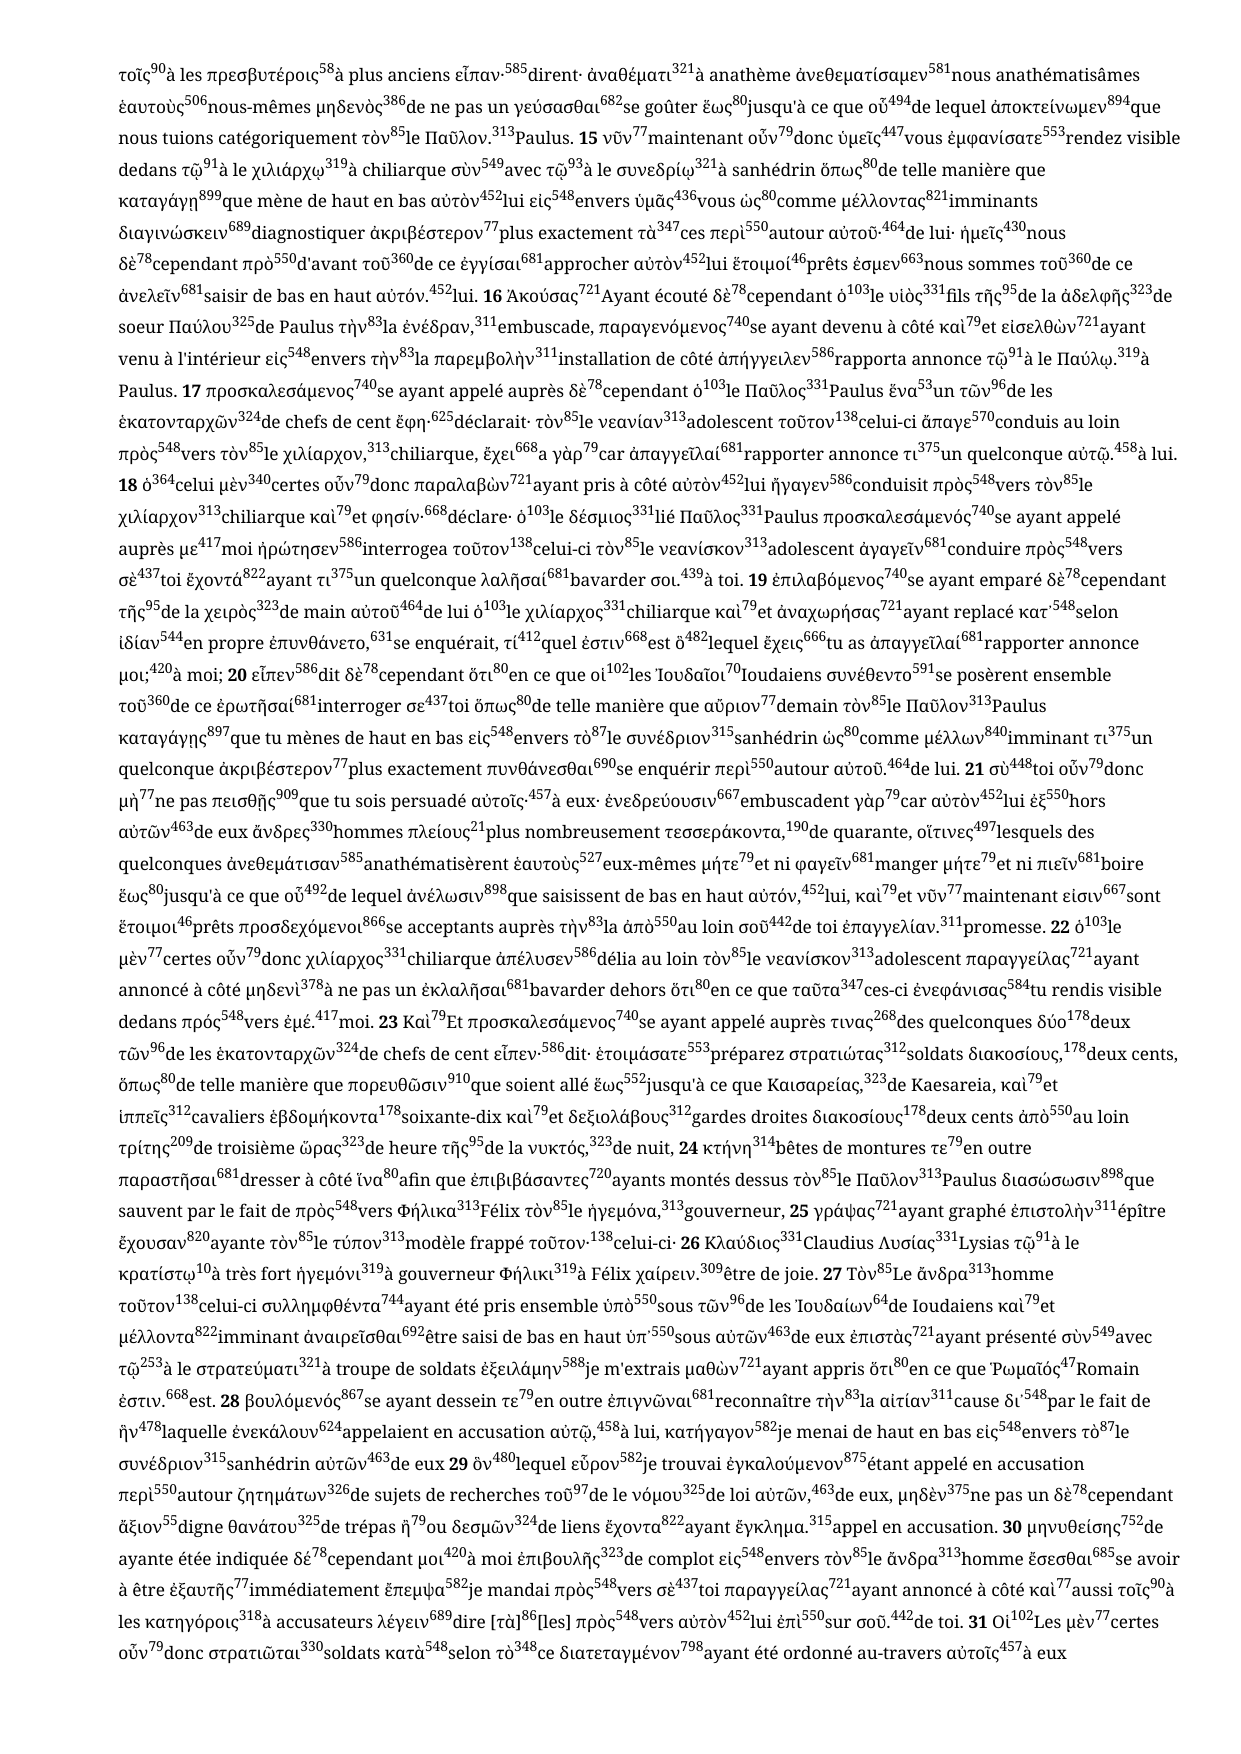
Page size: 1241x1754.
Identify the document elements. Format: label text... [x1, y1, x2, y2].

text 1 Ἀτενίσας721Ayant regardé fixement δὲ78cependant ὁ103le Παῦλος331Paulus τῷ93à le συνεδρίῳ321à sanhédrin εἶπεν·586dit· ἄνδρες336hommes ἀδελφοί,336frères, ἐγὼ431moi πάσῃ273à toute συνειδήσει317à conscience ἀγαθῇ8à bonne πεπολίτευμαι644je m'ai été citoyen τῷ91à le θεῷ319à Dieu ἄχρι552jusqu'à l'extrémité ταύτης148de celle-ci τῆς95de la ἡμέρας.323de journée. 2 ὁ103le δὲ78cependant ἀρχιερεὺς331chef sacrificateur Ἁνανίας331Ananias ἐπέταξεν586ordonna sûrement τοῖς351à ceux παρεστῶσιν773à ayants dressés à côté αὐτῷ458à lui τύπτειν689taper αὐτοῦ464de lui τὸ87le στόμα.315bouche. 3 τότε77alors ὁ103le Παῦλος331Paulus πρὸς548vers αὐτὸν452lui εἶπεν·586dit· τύπτειν689taper σε437toi μέλλει668immine ὁ103le θεός,331Dieu, τοῖχε337mur κεκονιαμένε·818ayant été chaulé· καὶ79et σὺ448toi κάθῃ672tu te es assis κρίνων840jugeant με417moi κατὰ548selon τὸν85le νόμον313loi καὶ79et παρανομῶν840contrant la loi κελεύεις666tu ordonnes με417moi τύπτεσθαι;692être tapé; 4 οἱ363ceux δὲ78cependant παρεστῶτες782ayants dressés à côté εἶπαν·585dirent· τὸν85le ἀρχιερέα313chef sacrificateur τοῦ97de le θεοῦ325de Dieu λοιδορεῖς;666tu insultes; 5 ἔφη625déclarait τε79en outre ὁ103le Παῦλος·331Paulus· οὐκ77non ᾔδειν,655j'avais su, ἀδελφοί,336frères, ὅτι80en ce que ἐστὶν668est ἀρχιερεύς·331chef sacrificateur· γέγραπται654a été graphé γὰρ79car ὅτι80en ce que ἄρχοντα313chef τοῦ97de le λαοῦ325de peuple σου442de toi οὐκ77non ἐρεῖς604tu diras κακῶς.77malicieusement. 6 Γνοὺς721Ayant connu δὲ78cependant ὁ103le Παῦλος331Paulus ὅτι80en ce que τὸ105le ἓν199un μέρος333part ἐστὶν668est Σαδδουκαίων324de Sadducéens τὸ105le δὲ78cependant ἕτερον392autre-différent Φαρισαίων324de Pharisiens ἔκραζεν625croassait ἐν549en τῷ93à le συνεδρίῳ·321à sanhédrin· ἄνδρες336hommes ἀδελφοί,336frères, ἐγὼ431moi Φαρισαῖός331Pharisien εἰμι,664je suis, υἱὸς331fils Φαρισαίων,324de Pharisiens, περὶ550autour ἐλπίδος323de espérance καὶ79et ἀναστάσεως323de redressement νεκρῶν64de morts [ἐγὼ]431[moi] κρίνομαι.676je suis jugé. 7 τοῦτο348ce-ci δὲ78cependant αὐτοῦ464de lui λαλοῦντος834de bavardant ἐγένετο592se devint στάσις329dressement τῶν96de les Φαρισαίων324de Pharisiens καὶ79et Σαδδουκαίων324de Sadducéens καὶ79et ἐσχίσθη600fut scindé τὸ105le πλῆθος.333multitude. 8 Σαδδουκαῖοι330Sadducéens μὲν77certes γὰρ79car λέγουσιν667disent μὴ77ne pas εἶναι689être ἀνάστασιν311redressement μήτε79et ni ἄγγελον313ange μήτε79et ni πνεῦμα,315souffle, Φαρισαῖοι330Pharisiens δὲ78cependant ὁμολογοῦσιν667avouent τὰ347ces ἀμφότερα.374tous deux. 9 ἐγένετο592se devint δὲ78cependant κραυγὴ329cri μεγάλη,20grande, καὶ79et ἀναστάντες720ayants redressés τινὲς389des quelconques τῶν96de les γραμματέων324de lettrés τοῦ99de le μέρους327de part τῶν96de les Φαρισαίων324de Pharisiens διεμάχοντο630se bataillaient en séparant λέγοντες·839disants· οὐδὲν375aucun κακὸν55malicieux εὑρίσκομεν663nous trouvons ἐν549en τῷ91à le ἀνθρώπῳ319à être humain τούτῳ·144à celui-ci· εἰ80si δὲ78cependant πνεῦμα333souffle ἐλάλησεν586bavarda αὐτῷ458à lui ἢ79ou ἄγγελος;331ange; 10 Πολλῆς382de Nombreuse δὲ78cependant γινομένης859de se devenante στάσεως323de dressement φοβηθεὶς760ayant été effrayé ὁ103le χιλίαρχος331chiliarque μὴ80ne pas διασπασθῇ911que soit tiré à travers ὁ103le Παῦλος331Paulus ὑπ᾽550sous αὐτῶν463de eux ἐκέλευσεν586ordonna τὸ87le στράτευμα315troupe de soldats καταβὰν709ayant descendu ἁρπάσαι681ravir αὐτὸν452lui ἐκ550hors μέσου67de au milieu αὐτῶν463de eux ἄγειν689conduire τε79en outre εἰς548envers τὴν83la παρεμβολήν.311installation de côté. 11 Τῇ89à La δὲ78cependant ἐπιούσῃ826à survenante νυκτὶ317à nuit ἐπιστὰς721ayant présenté αὐτῷ458à lui ὁ103le κύριος331Maître εἶπεν·586dit· θάρσει·570aie courage· ὡς80comme γὰρ79car διεμαρτύρω590tu te passas témoignage τὰ347ces περὶ550autour ἐμοῦ424de moi εἰς548envers Ἰερουσαλήμ,311Ierousalem, οὕτω77ainsi σε437toi δεῖ668lie καὶ77aussi εἰς548envers Ῥώμην311Rome μαρτυρῆσαι.681témoigner. 12 Γενομένης732de Se ayante devenue δὲ78cependant ἡμέρας323de journée ποιήσαντες720ayants faits συστροφὴν311torsion ensemble οἱ102les Ἰουδαῖοι70Ioudaiens ἀνεθεμάτισαν585anathématisèrent ἑαυτοὺς527eux-mêmes λέγοντες839disants μήτε79et ni φαγεῖν681manger μήτε79et ni πιεῖν681boire ἕως80jusqu'à ce que οὗ494de lequel ἀποκτείνωσιν898que tuent catégoriquement τὸν85le Παῦλον.313Paulus. 13 ἦσαν624étaient δὲ78cependant πλείους70plus nombreusement τεσσεράκοντα190de quarante οἱ363ceux ταύτην136celle-ci τὴν83la συνωμοσίαν311conspiration ποιησάμενοι,739se ayants faits, 14 οἵτινες497lesquels des quelconques προσελθόντες720ayants venus vers τοῖς90à les ἀρχιερεῦσιν318à chefs sacrificateurs καὶ79et τοῖς90à les πρεσβυτέροις58à plus anciens εἶπαν·585dirent· ἀναθέματι321à anathème ἀνεθεματίσαμεν581nous anathématisâmes ἑαυτοὺς506nous-mêmes μηδενὸς386de ne pas un γεύσασθαι682se goûter ἕως80jusqu'à ce que οὗ494de lequel ἀποκτείνωμεν894que nous tuions catégoriquement τὸν85le Παῦλον.313Paulus. 15 νῦν77maintenant οὖν79donc ὑμεῖς447vous ἐμφανίσατε553rendez visible dedans τῷ91à le χιλιάρχῳ319à chiliarque σὺν549avec τῷ93à le συνεδρίῳ321à sanhédrin ὅπως80de telle manière que καταγάγῃ899que mène de haut en bas αὐτὸν452lui εἰς548envers ὑμᾶς436vous ὡς80comme μέλλοντας821imminants διαγινώσκειν689diagnostiquer ἀκριβέστερον77plus exactement τὰ347ces περὶ550autour αὐτοῦ·464de lui· ἡμεῖς430nous δὲ78cependant πρὸ550d'avant τοῦ360de ce ἐγγίσαι681approcher αὐτὸν452lui ἕτοιμοί46prêts ἐσμεν663nous sommes τοῦ360de ce ἀνελεῖν681saisir de bas en haut αὐτόν.452lui. 16 Ἀκούσας721Ayant écouté δὲ78cependant ὁ103le υἱὸς331fils τῆς95de la ἀδελφῆς323de soeur Παύλου325de Paulus τὴν83la ἐνέδραν,311embuscade, παραγενόμενος740se ayant devenu à côté καὶ79et εἰσελθὼν721ayant venu à l'intérieur εἰς548envers τὴν83la παρεμβολὴν311installation de côté ἀπήγγειλεν586rapporta annonce τῷ91à le Παύλῳ.319à Paulus. 17 προσκαλεσάμενος740se ayant appelé auprès δὲ78cependant ὁ103le Παῦλος331Paulus ἕνα53un τῶν96de les ἑκατονταρχῶν324de chefs de cent ἔφη·625déclarait· τὸν85le νεανίαν313adolescent τοῦτον138celui-ci ἄπαγε570conduis au loin πρὸς548vers τὸν85le χιλίαρχον,313chiliarque, ἔχει668a γὰρ79car ἀπαγγεῖλαί681rapporter annonce τι375un quelconque αὐτῷ.458à lui. 18 ὁ364celui μὲν340certes οὖν79donc παραλαβὼν721ayant pris à côté αὐτὸν452lui ἤγαγεν586conduisit πρὸς548vers τὸν85le χιλίαρχον313chiliarque καὶ79et φησίν·668déclare· ὁ103le δέσμιος331lié Παῦλος331Paulus προσκαλεσάμενός740se ayant appelé auprès με417moi ἠρώτησεν586interrogea τοῦτον138celui-ci τὸν85le νεανίσκον313adolescent ἀγαγεῖν681conduire πρὸς548vers σὲ437toi ἔχοντά822ayant τι375un quelconque λαλῆσαί681bavarder σοι.439à toi. 19 ἐπιλαβόμενος740se ayant emparé δὲ78cependant τῆς95de la χειρὸς323de main αὐτοῦ464de lui ὁ103le χιλίαρχος331chiliarque καὶ79et ἀναχωρήσας721ayant replacé κατ᾽548selon ἰδίαν544en propre ἐπυνθάνετο,631se enquérait, τί412quel ἐστιν668est ὃ482lequel ἔχεις666tu as ἀπαγγεῖλαί681rapporter annonce μοι;420à moi; 20 εἶπεν586dit δὲ78cependant ὅτι80en ce que οἱ102les Ἰουδαῖοι70Ioudaiens συνέθεντο591se posèrent ensemble τοῦ360de ce ἐρωτῆσαί681interroger σε437toi ὅπως80de telle manière que αὔριον77demain τὸν85le Παῦλον313Paulus καταγάγῃς897que tu mènes de haut en bas εἰς548envers τὸ87le συνέδριον315sanhédrin ὡς80comme μέλλων840imminant τι375un quelconque ἀκριβέστερον77plus exactement πυνθάνεσθαι690se enquérir περὶ550autour αὐτοῦ.464de lui. 21 σὺ448toi οὖν79donc μὴ77ne pas πεισθῇς909que tu sois persuadé αὐτοῖς·457à eux· ἐνεδρεύουσιν667embuscadent γὰρ79car αὐτὸν452lui ἐξ550hors αὐτῶν463de eux ἄνδρες330hommes πλείους21plus nombreusement τεσσεράκοντα,190de quarante, οἵτινες497lesquels des quelconques ἀνεθεμάτισαν585anathématisèrent ἑαυτοὺς527eux-mêmes μήτε79et ni φαγεῖν681manger μήτε79et ni πιεῖν681boire ἕως80jusqu'à ce que οὗ492de lequel ἀνέλωσιν898que saisissent de bas en haut αὐτόν,452lui, καὶ79et νῦν77maintenant εἰσιν667sont ἕτοιμοι46prêts προσδεχόμενοι866se acceptants auprès τὴν83la ἀπὸ550au loin σοῦ442de toi ἐπαγγελίαν.311promesse. 22 ὁ103le μὲν77certes οὖν79donc χιλίαρχος331chiliarque ἀπέλυσεν586délia au loin τὸν85le νεανίσκον313adolescent παραγγείλας721ayant annoncé à côté μηδενὶ378à ne pas un ἐκλαλῆσαι681bavarder dehors ὅτι80en ce que ταῦτα347ces-ci ἐνεφάνισας584tu rendis visible dedans πρός548vers ἐμέ.417moi. 23 Καὶ79Et προσκαλεσάμενος740se ayant appelé auprès τινας268des quelconques δύο178deux τῶν96de les ἑκατονταρχῶν324de chefs de cent εἶπεν·586dit· ἑτοιμάσατε553préparez στρατιώτας312soldats διακοσίους,178deux cents, ὅπως80de telle manière que πορευθῶσιν910que soient allé ἕως552jusqu'à ce que Καισαρείας,323de Kaesareia, καὶ79et ἱππεῖς312cavaliers ἑβδομήκοντα178soixante-dix καὶ79et δεξιολάβους312gardes droites διακοσίους178deux cents ἀπὸ550au loin τρίτης209de troisième ὥρας323de heure τῆς95de la νυκτός,323de nuit, 24 κτήνη314bêtes de montures τε79en outre παραστῆσαι681dresser à côté ἵνα80afin que ἐπιβιβάσαντες720ayants montés dessus τὸν85le Παῦλον313Paulus διασώσωσιν898que sauvent par le fait de πρὸς548vers Φήλικα313Félix τὸν85le ἡγεμόνα,313gouverneur, 25 γράψας721ayant graphé ἐπιστολὴν311épître ἔχουσαν820ayante τὸν85le τύπον313modèle frappé τοῦτον·138celui-ci· 26 Κλαύδιος331Claudius Λυσίας331Lysias τῷ91à le κρατίστῳ10à très fort ἡγεμόνι319à gouverneur Φήλικι319à Félix χαίρειν.309être de joie. 27 Τὸν85Le ἄνδρα313homme τοῦτον138celui-ci συλλημφθέντα744ayant été pris ensemble ὑπὸ550sous τῶν96de les Ἰουδαίων64de Ioudaiens καὶ79et μέλλοντα822imminant ἀναιρεῖσθαι692être saisi de bas en haut ὑπ᾽550sous αὐτῶν463de eux ἐπιστὰς721ayant présenté σὺν549avec τῷ253à le στρατεύματι321à troupe de soldats ἐξειλάμην588je m'extrais μαθὼν721ayant appris ὅτι80en ce que Ῥωμαῖός47Romain ἐστιν.668est. 28 βουλόμενός867se ayant dessein τε79en outre ἐπιγνῶναι681reconnaître τὴν83la αἰτίαν311cause δι᾽548par le fait de ἣν478laquelle ἐνεκάλουν624appelaient en accusation αὐτῷ,458à lui, κατήγαγον582je menai de haut en bas εἰς548envers τὸ87le συνέδριον315sanhédrin αὐτῶν463de eux 29 ὃν480lequel εὗρον582je trouvai ἐγκαλούμενον875étant appelé en accusation περὶ550autour ζητημάτων326de sujets de recherches τοῦ97de le νόμου325de loi αὐτῶν,463de eux, μηδὲν375ne pas un δὲ78cependant ἄξιον55digne θανάτου325de trépas ἢ79ou δεσμῶν324de liens ἔχοντα822ayant ἔγκλημα.315appel en accusation. 30 μηνυθείσης752de ayante étée indiquée δέ78cependant μοι420à moi ἐπιβουλῆς323de complot εἰς548envers τὸν85le ἄνδρα313homme ἔσεσθαι685se avoir à être ἐξαυτῆς77immédiatement ἔπεμψα582je mandai πρὸς548vers σὲ437toi παραγγείλας721ayant annoncé à côté καὶ77aussi τοῖς90à les κατηγόροις318à accusateurs λέγειν689dire [τὰ]86[les] πρὸς548vers αὐτὸν452lui ἐπὶ550sur σοῦ.442de toi. 31 Οἱ102Les μὲν77certes οὖν79donc στρατιῶται330soldats κατὰ548selon τὸ348ce διατεταγμένον798ayant été ordonné au-travers αὐτοῖς457à eux ἀναλαβόντες720ayants pris de bas en haut τὸν85le Παῦλον313Paulus ἤγαγον585conduisirent διὰ550par νυκτὸς323de nuit εἰς548envers τὴν83la Ἀντιπατρίδα,311Antipatris, 32 τῇ350à celle δὲ78cependant ἐπαύριον77lendemain ἐάσαντες720ayants concédés τοὺς84les ἱππεῖς312cavaliers ἀπέρχεσθαι690se éloigner σὺν549avec αὐτῷ458à lui ὑπέστρεψαν585retournèrent en arrière εἰς548envers τὴν83la παρεμβολήν·311installation de côté· 33 οἵτινες497lesquels des quelconques εἰσελθόντες720ayants venus à l'intérieur εἰς548envers τὴν83la Καισάρειαν311Kaesareia καὶ79et ἀναδόντες720ayants donnés de bas en haut τὴν83la ἐπιστολὴν311épître τῷ91à le ἡγεμόνι319à gouverneur παρέστησαν585dressèrent à côté καὶ77aussi τὸν85le Παῦλον313Paulus αὐτῷ.458à lui. 34 ἀναγνοὺς721ayant pris connaissance δὲ78cependant καὶ79et ἐπερωτήσας721ayant surinterrogé ἐκ550hors ποίας169de quelle ἐπαρχείας323de éparchie ἐστίν,668est, καὶ79et πυθόμενος740se ayant enquis ὅτι80en ce que ἀπὸ550au loin Κιλικίας,323de Cilicie, 35 διακούσομαί608je m'écouterai au travers σου,442de toi, ἔφη,625déclarait, ὅταν80lorsque le cas échéant καὶ77aussi οἱ102les κατήγοροί330accusateurs σου442de toi παραγένωνται·904que se deviennent à côté· κελεύσας721ayant ordonné ἐν549en τῷ93à le πραιτωρίῳ321à prétoire τοῦ97de le Ἡρῴδου325de Hérode φυλάσσεσθαι692être gardienné αὐτόν.452lui. [118, 59, 1181, 1665]
